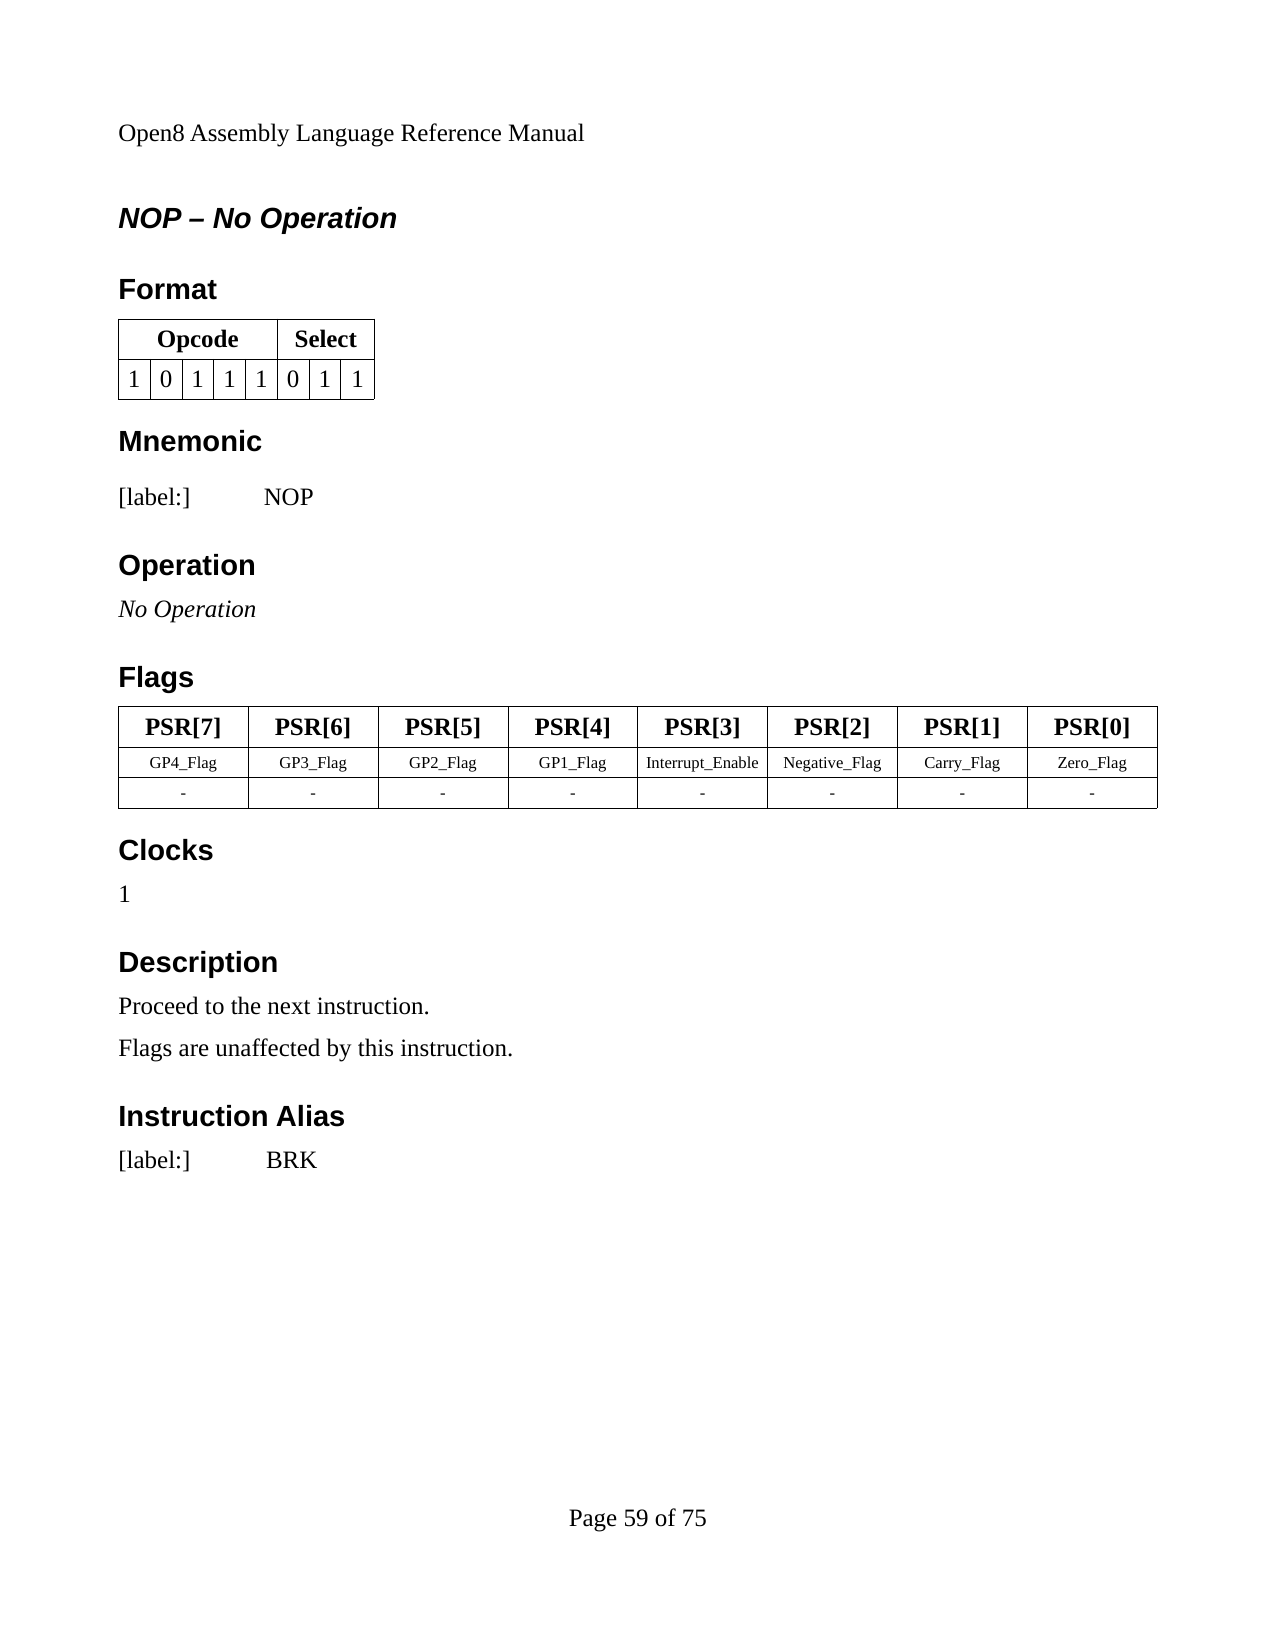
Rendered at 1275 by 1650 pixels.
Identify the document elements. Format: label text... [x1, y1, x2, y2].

text No Operation [118, 594, 1157, 623]
table_cell - [768, 778, 897, 808]
text [label:] BRK [118, 1145, 1157, 1174]
table_cell 1 [119, 360, 150, 399]
table_cell GP2_Flag [379, 748, 508, 777]
table_cell 0 [151, 360, 182, 399]
table_header PSR[2] [768, 707, 897, 747]
subtitle Clocks [118, 833, 1157, 867]
subtitle Format [118, 272, 1157, 306]
subtitle Instruction Alias [118, 1099, 1157, 1132]
table_cell Negative_Flag [768, 748, 897, 777]
table_cell 1 [214, 360, 245, 399]
table_header PSR[0] [1028, 707, 1157, 747]
text [label:] NOP [118, 482, 1157, 511]
table_header PSR[3] [638, 707, 767, 747]
table_header PSR[5] [379, 707, 508, 747]
table_header Select [278, 320, 374, 359]
table_cell Zero_Flag [1028, 748, 1157, 777]
subtitle Operation [118, 548, 1157, 581]
table_cell Interrupt_Enable [638, 748, 767, 777]
table_cell 1 [246, 360, 277, 399]
table_header PSR[7] [119, 707, 248, 747]
table_cell - [119, 778, 248, 808]
subtitle Mnemonic [118, 424, 1157, 458]
table_cell - [638, 778, 767, 808]
table_cell GP3_Flag [249, 748, 378, 777]
text 1 [118, 879, 1157, 908]
table_header PSR[6] [249, 707, 378, 747]
subtitle Flags [118, 660, 1157, 694]
table_cell - [249, 778, 378, 808]
table_cell - [379, 778, 508, 808]
table_cell - [509, 778, 637, 808]
subtitle NOP – No Operation [118, 201, 1157, 235]
text Flags are unaffected by this instruction. [118, 1033, 1157, 1061]
text Proceed to the next instruction. [118, 991, 1157, 1020]
table_cell 0 [278, 360, 309, 399]
subtitle Description [118, 945, 1157, 979]
table_cell 1 [341, 360, 374, 399]
table_cell - [1028, 778, 1157, 808]
table_header PSR[1] [898, 707, 1027, 747]
table_cell - [898, 778, 1027, 808]
table_cell 1 [310, 360, 340, 399]
table_cell Carry_Flag [898, 748, 1027, 777]
table_header PSR[4] [509, 707, 637, 747]
table_cell GP4_Flag [119, 748, 248, 777]
table_cell 1 [183, 360, 213, 399]
table_header Opcode [119, 320, 277, 359]
table_cell GP1_Flag [509, 748, 637, 777]
